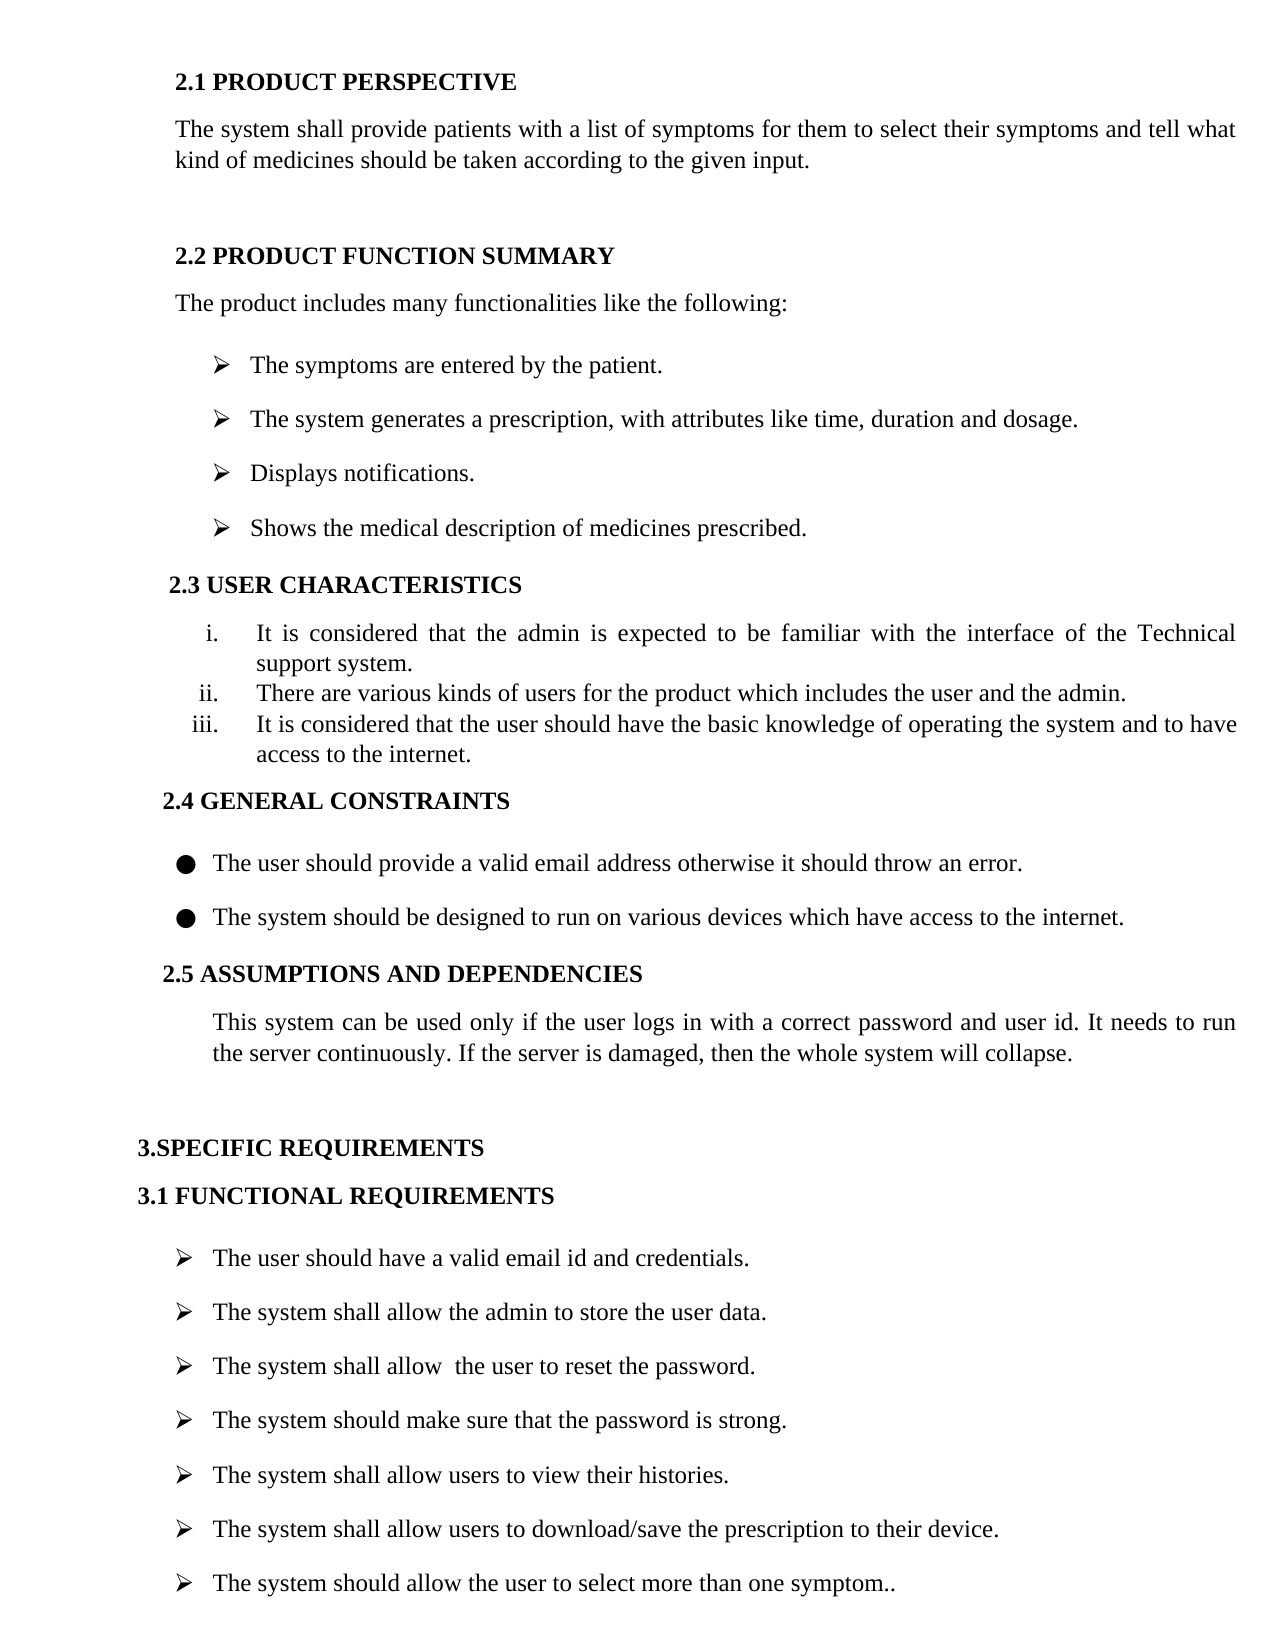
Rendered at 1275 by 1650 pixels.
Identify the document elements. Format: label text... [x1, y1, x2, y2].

text The system shall provide patients with a list of symptoms for them to select their symptoms and tell what kind of medicines should be taken according to the given input. [175, 114, 1237, 174]
text 3.SPECIFIC REQUIREMENTS [137, 1133, 1237, 1162]
list The system shall allow users to view their histories. [175, 1446, 1237, 1497]
list The user should have a valid email id and credentials. [175, 1229, 1237, 1280]
list The system shall allow the user to reset the password. [175, 1337, 1237, 1389]
text 2.4 GENERAL CONSTRAINTS [137, 786, 1237, 815]
text 2.3 USER CHARACTERISTICS [137, 570, 1237, 599]
text 2.5 ASSUMPTIONS AND DEPENDENCIES [137, 959, 1237, 988]
list Displays notifications. [212, 445, 1237, 496]
list The system should allow the user to select more than one symptom.. [175, 1554, 1237, 1606]
list There are various kinds of users for the product which includes the user and the admin. [219, 678, 1237, 707]
text The product includes many functionalities like the following: [175, 288, 1237, 317]
text 2.1 PRODUCT PERSPECTIVE [175, 67, 1237, 95]
list The symptoms are entered by the patient. [212, 336, 1237, 387]
list The user should provide a valid email address otherwise it should throw an error. [175, 834, 1237, 885]
list The system generates a prescription, with attributes like time, duration and dosage. [212, 391, 1237, 442]
list The system shall allow users to download/save the prescription to their device. [175, 1500, 1237, 1552]
list It is considered that the user should have the basic knowledge of operating the system and to have access to the internet. [219, 709, 1237, 768]
text 2.2 PRODUCT FUNCTION SUMMARY [175, 241, 1237, 269]
list It is considered that the admin is expected to be familiar with the interface of the Technical support system. [219, 618, 1237, 677]
list The system should be designed to run on various devices which have access to the internet. [175, 888, 1237, 940]
list The system should make sure that the password is strong. [175, 1392, 1237, 1443]
text This system can be used only if the user logs in with a correct password and user id. It needs to run the server continuously. If the server is damaged, then the whole system will collapse. [212, 1007, 1237, 1067]
list Shows the medical description of medicines prescribed. [212, 499, 1237, 550]
text 3.1 FUNCTIONAL REQUIREMENTS [137, 1181, 1237, 1210]
list The system shall allow the admin to store the user data. [175, 1283, 1237, 1334]
